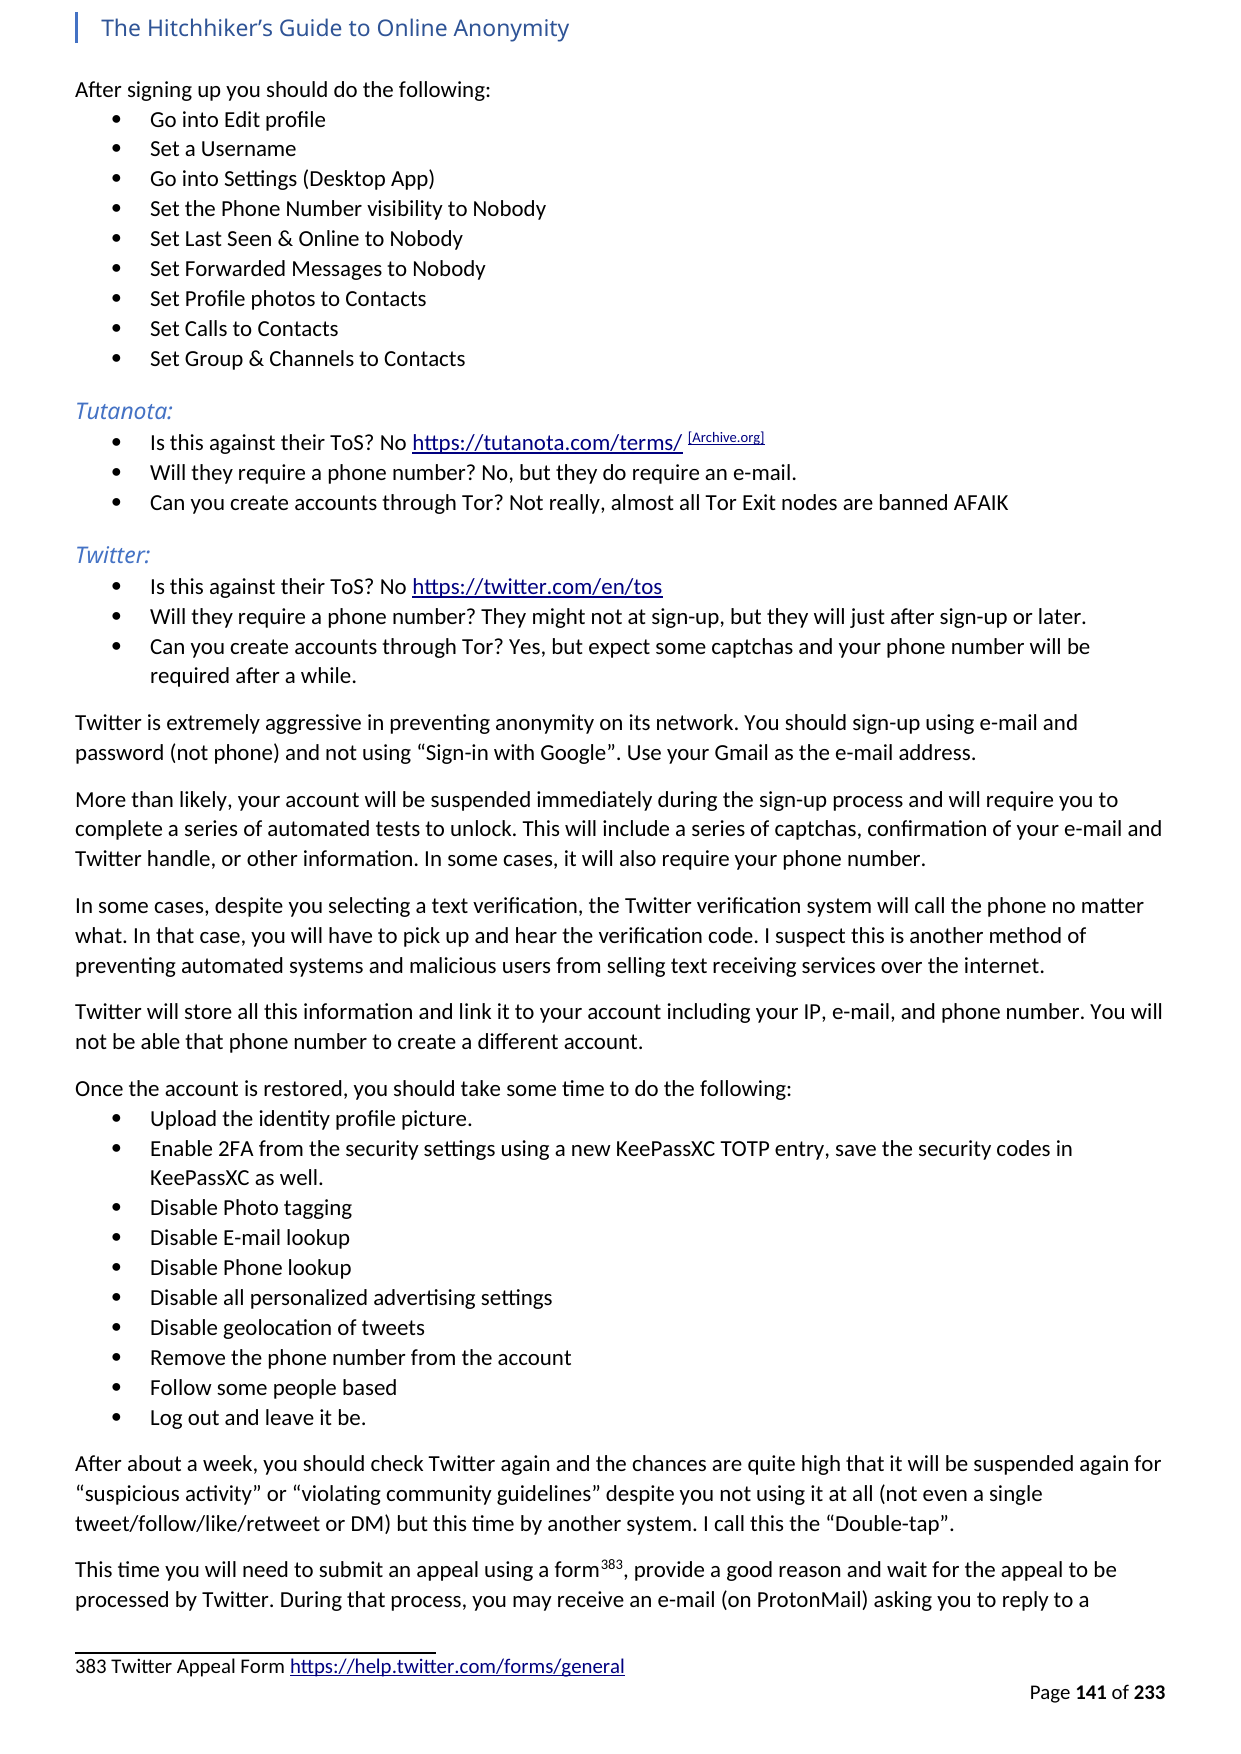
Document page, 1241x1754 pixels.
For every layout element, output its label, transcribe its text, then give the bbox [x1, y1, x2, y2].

subtitle Tutanota: [75, 394, 1165, 426]
text Twitter Appeal Form https://help.twitter.com/forms/general [75, 1653, 1165, 1679]
list Is this against their ToS? No https://twitter.com/en/tos [112, 572, 1165, 600]
list Upload the identity profile picture. [112, 1104, 1165, 1132]
list Disable geolocation of tweets [112, 1313, 1165, 1341]
list Set Forwarded Messages to Nobody [112, 254, 1165, 282]
text This time you will need to submit an appeal using a form, provide a good reason and wait for the appeal to be processed by Twitter. During that process, you may receive an e-mail (on ProtonMail) asking you to reply to a [75, 1556, 1165, 1613]
text More than likely, your account will be suspended immediately during the sign-up process and will require you to complete a series of automated tests to unlock. This will include a series of captchas, confirmation of your e-mail and Twitter handle, or other information. In some cases, it will also require your phone number. [75, 785, 1165, 872]
text Twitter is extremely aggressive in preventing anonymity on its network. You should sign-up using e-mail and password (not phone) and not using “Sign-in with Google”. Use your Gmail as the e-mail address. [75, 708, 1165, 766]
list Set Last Seen & Online to Nobody [112, 224, 1165, 252]
text Twitter will store all this information and link it to your account including your IP, e-mail, and phone number. You will not be able that phone number to create a different account. [75, 997, 1165, 1055]
list Log out and leave it be. [112, 1403, 1165, 1431]
list Go into Settings (Desktop App) [112, 164, 1165, 192]
list Can you create accounts through Tor? Yes, but expect some captchas and your phone number will be required after a while. [112, 632, 1165, 690]
list Set Calls to Contacts [112, 314, 1165, 342]
list Go into Edit profile [112, 105, 1165, 133]
list Set Group & Channels to Contacts [112, 344, 1165, 372]
text After about a week, you should check Twitter again and the chances are quite high that it will be suspended again for “suspicious activity” or “violating community guidelines” despite you not using it at all (not even a single tweet/follow/like/retweet or DM) but this time by another system. I call this the “Double-tap”. [75, 1449, 1165, 1537]
list Is this against their ToS? No https://tutanota.com/terms/ [Archive.org] [112, 428, 1165, 456]
list Disable Phone lookup [112, 1253, 1165, 1281]
list Remove the phone number from the account [112, 1343, 1165, 1371]
text Once the account is restored, you should take some time to do the following: [75, 1074, 1165, 1102]
list Disable Photo tagging [112, 1193, 1165, 1221]
list Can you create accounts through Tor? Not really, almost all Tor Exit nodes are banned AFAIK [112, 488, 1165, 516]
text In some cases, despite you selecting a text verification, the Twitter verification system will call the phone no matter what. In that case, you will have to pick up and hear the verification code. I suspect this is another method of preventing automated systems and malicious users from selling text receiving services over the internet. [75, 891, 1165, 979]
list Set the Phone Number visibility to Nobody [112, 194, 1165, 222]
list Set a Username [112, 134, 1165, 163]
list Follow some people based [112, 1373, 1165, 1401]
list Disable all personalized advertising settings [112, 1283, 1165, 1311]
subtitle Twitter: [75, 538, 1165, 570]
list Will they require a phone number? They might not at sign-up, but they will just after sign-up or later. [112, 602, 1165, 630]
list Disable E-mail lookup [112, 1223, 1165, 1251]
list Set Profile photos to Contacts [112, 284, 1165, 312]
list Will they require a phone number? No, but they do require an e-mail. [112, 458, 1165, 486]
text After signing up you should do the following: [75, 75, 1165, 103]
list Enable 2FA from the security settings using a new KeePassXC TOTP entry, save the security codes in KeePassXC as well. [112, 1134, 1165, 1192]
